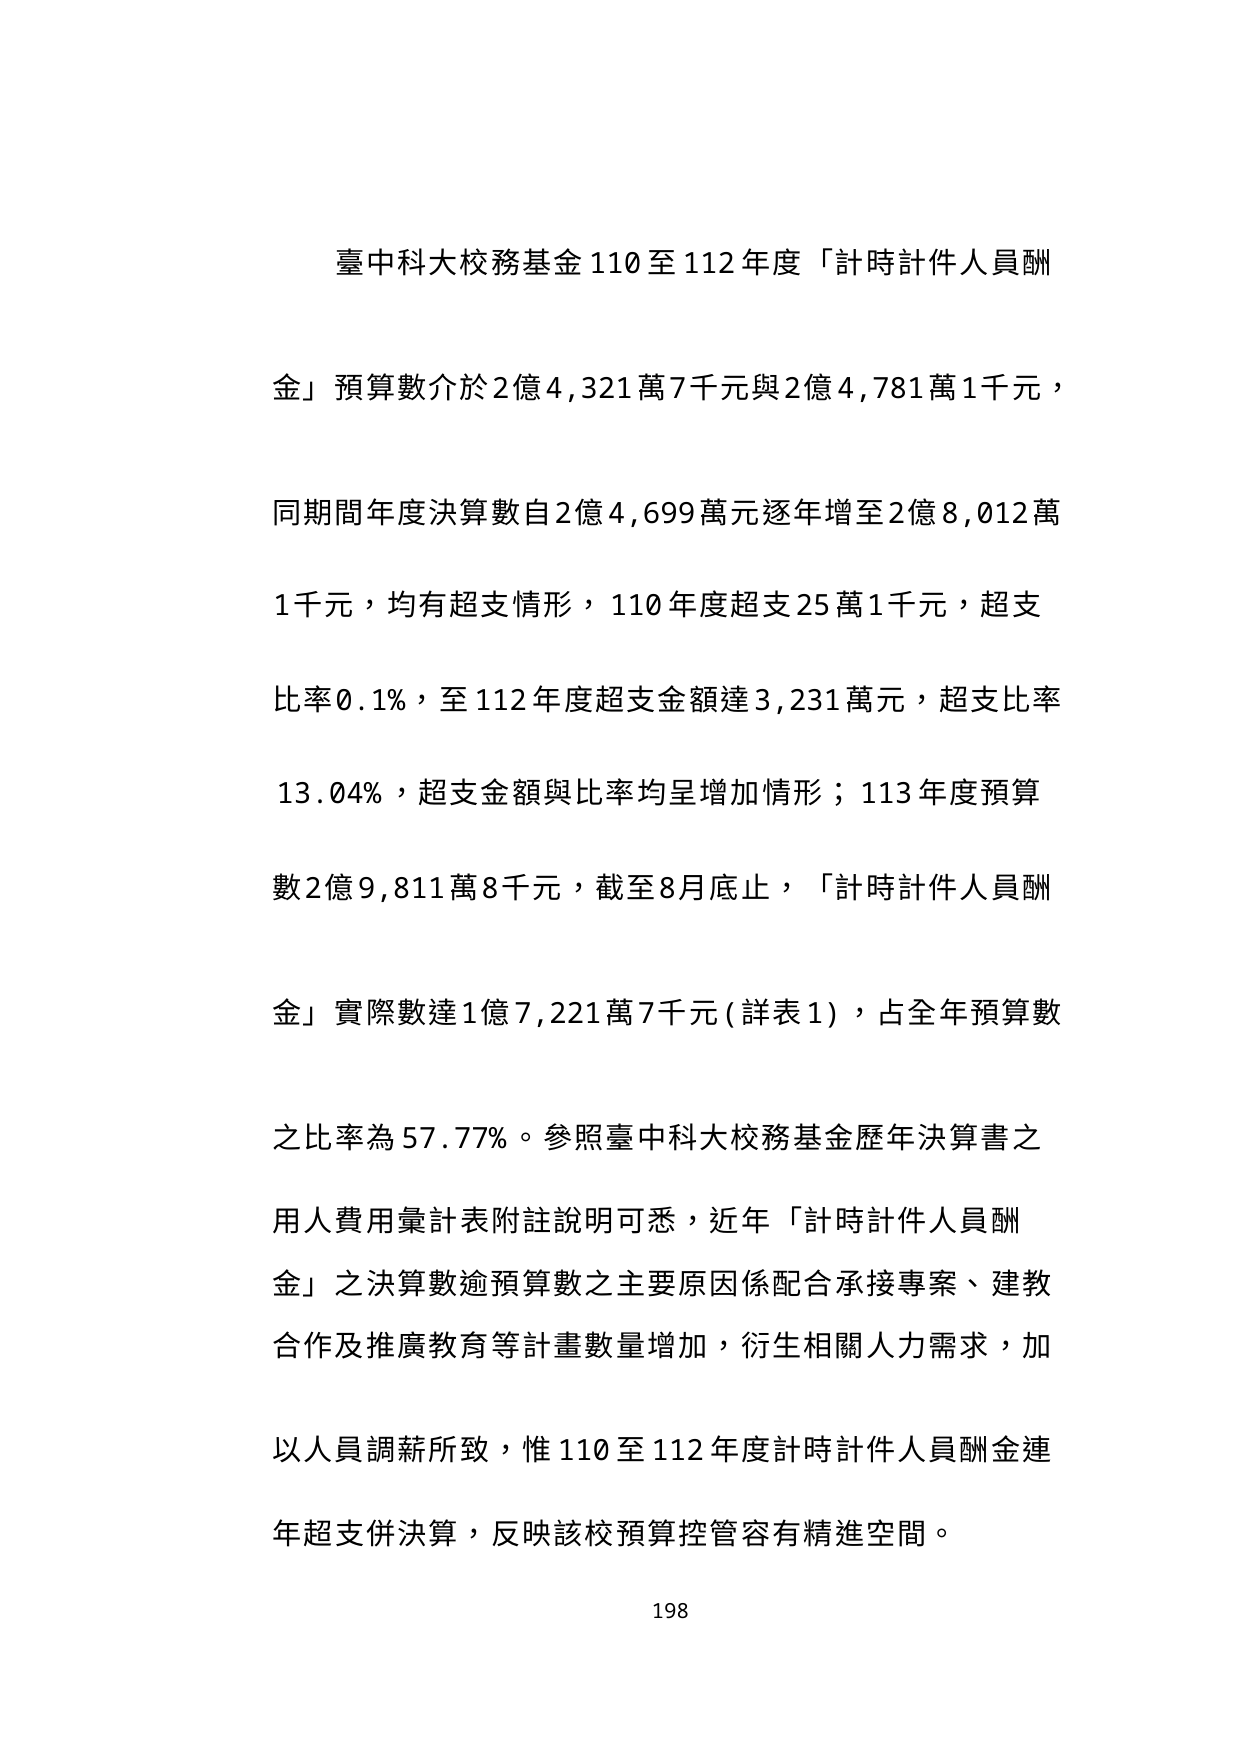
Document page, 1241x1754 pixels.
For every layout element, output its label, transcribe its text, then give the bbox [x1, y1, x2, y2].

text 臺中科大校務基金110至112年度「計時計件人員酬金」預算數介於2億4,321萬7千元與2億4,781萬1千元，同期間年度決算數自2億4,699萬元逐年增至2億8,012萬1千元，均有超支情形，110年度超支25萬1千元，超支比率0.1%，至112年度超支金額達3,231萬元，超支比率13.04%，超支金額與比率均呈增加情形；113年度預算數2億9,811萬8千元，截至8月底止，「計時計件人員酬金」實際數達1億7,221萬7千元(詳表1)，占全年預算數之比率為57.77%。參照臺中科大校務基金歷年決算書之用人費用彙計表附註說明可悉，近年「計時計件人員酬金」之決算數逾預算數之主要原因係配合承接專案、建教合作及推廣教育等計畫數量增加，衍生相關人力需求，加以人員調薪所致，惟110至112年度計時計件人員酬金連年超支併決算，反映該校預算控管容有精進空間。 [266, 177, 1063, 1552]
